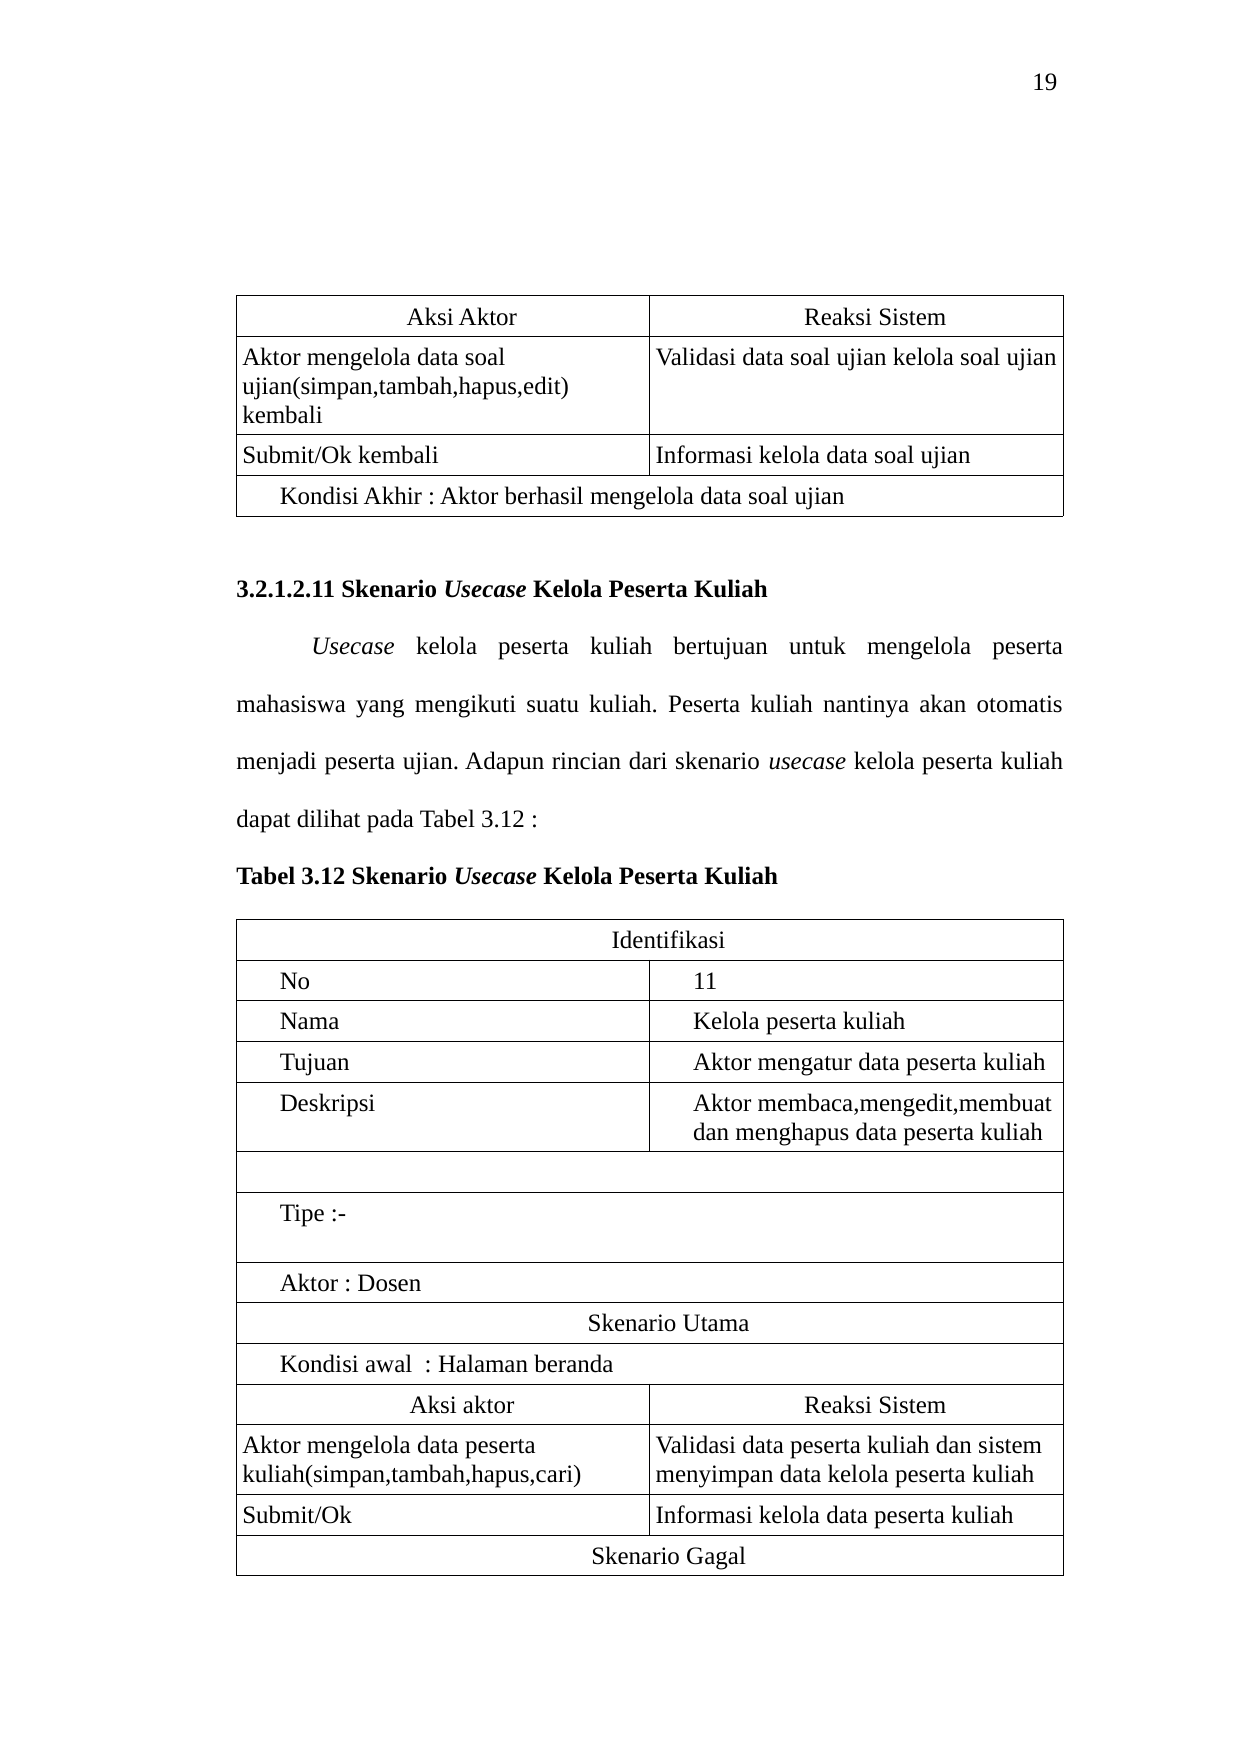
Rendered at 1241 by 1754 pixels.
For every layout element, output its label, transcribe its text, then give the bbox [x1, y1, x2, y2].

table_header Identifikasi [237, 920, 1063, 959]
table_cell Aktor mengatur data peserta kuliah [650, 1042, 1063, 1082]
table_cell Kelola peserta kuliah [650, 1001, 1063, 1041]
text Usecase kelola peserta kuliah bertujuan untuk mengelola peserta mahasiswa yang mengikuti suatu kuliah. Peserta kuliah nantinya akan otomatis menjadi peserta ujian. Adapun rincian dari skenario usecase kelola peserta kuliah dapat dilihat pada Tabel 3.12 : [236, 631, 1063, 832]
table_cell Aktor membaca,mengedit,membuat dan menghapus data peserta kuliah [650, 1083, 1063, 1151]
table_cell Skenario Utama [237, 1303, 1063, 1343]
table_cell 11 [650, 961, 1063, 1000]
table_cell No [237, 961, 649, 1000]
table_cell Submit/Ok kembali [237, 435, 649, 475]
table_cell Kondisi awal : Halaman beranda [237, 1344, 1063, 1383]
subtitle 3.2.1.2.11 Skenario Usecase Kelola Peserta Kuliah [236, 574, 1063, 602]
table_cell Deskripsi [237, 1083, 649, 1151]
table_cell [237, 1152, 1063, 1192]
table_cell Aktor : Dosen [237, 1263, 1063, 1302]
table_cell Submit/Ok [237, 1495, 649, 1534]
table_cell Reaksi Sistem [650, 296, 1063, 336]
table_cell Reaksi Sistem [650, 1385, 1063, 1424]
table_cell Aktor mengelola data soal ujian(simpan,tambah,hapus,edit) kembali [237, 337, 649, 434]
table_cell Validasi data soal ujian kelola soal ujian [650, 337, 1063, 434]
table_cell Kondisi Akhir : Aktor berhasil mengelola data soal ujian [237, 476, 1063, 516]
table_cell Aktor mengelola data peserta kuliah(simpan,tambah,hapus,cari) [237, 1425, 649, 1494]
table_cell Aksi Aktor [237, 296, 649, 336]
table_cell Tujuan [237, 1042, 649, 1082]
table_cell Tipe :- [237, 1193, 1063, 1261]
table_cell Aksi aktor [237, 1385, 649, 1424]
table_cell Validasi data peserta kuliah dan sistem menyimpan data kelola peserta kuliah [650, 1425, 1063, 1494]
table_cell Informasi kelola data soal ujian [650, 435, 1063, 475]
text Tabel 3.12 Skenario Usecase Kelola Peserta Kuliah [236, 861, 1063, 890]
table_cell Informasi kelola data peserta kuliah [650, 1495, 1063, 1534]
table_cell Nama [237, 1001, 649, 1041]
table_cell Skenario Gagal [237, 1536, 1063, 1575]
